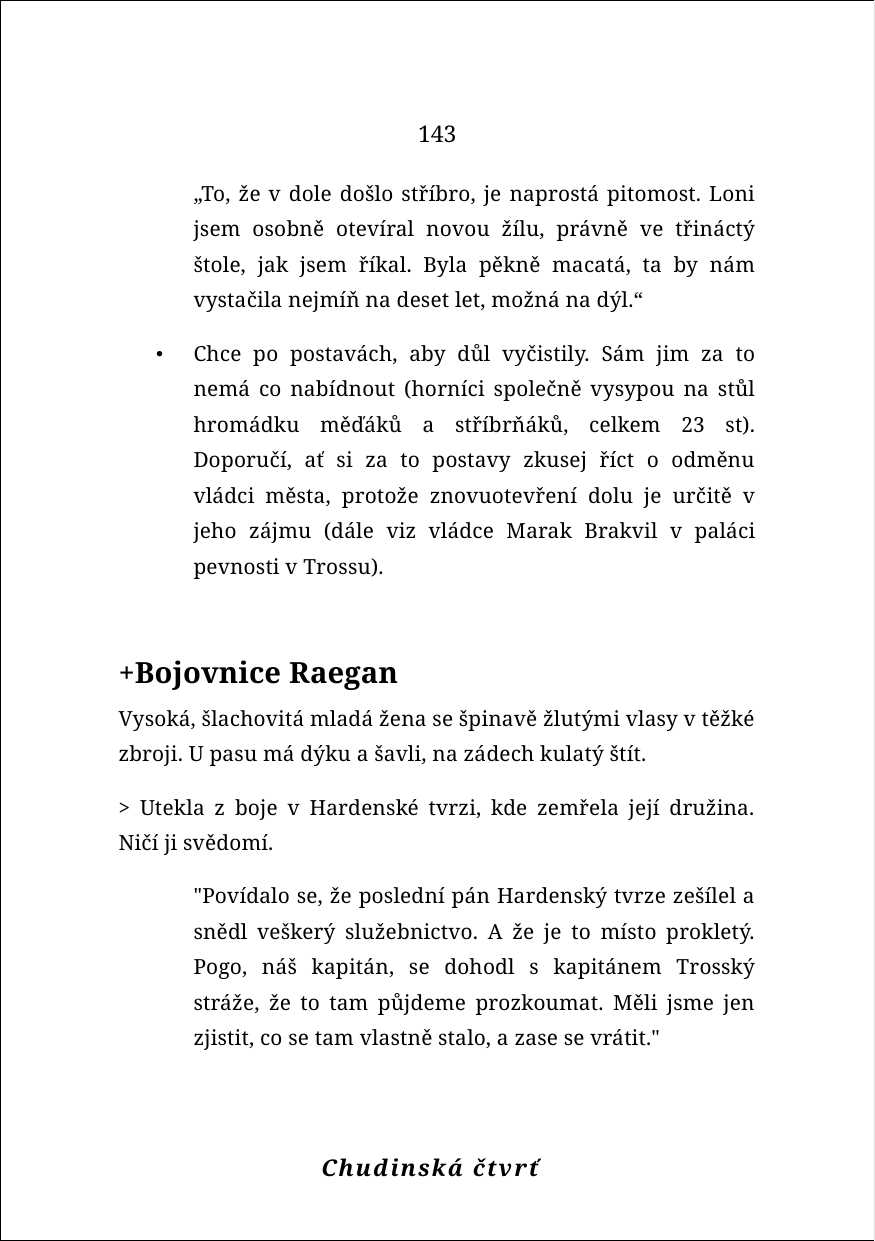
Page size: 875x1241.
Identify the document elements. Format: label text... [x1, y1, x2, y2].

subtitle +Bojovnice Raegan [118, 652, 756, 692]
text > Utekla z boje v Hardenské tvrzi, kde zemřela její družina. Ničí ji svědomí. [118, 793, 756, 857]
list "Povídalo se, že poslední pán Hardenský tvrze zešílel a snědl veškerý služebnictvo. A že je to místo prokletý. Pogo, náš kapitán, se dohodl s kapitánem Trosský stráže, že to tam půjdeme prozkoumat. Měli jsme jen zjistit, co se tam vlastně stalo, a zase se vrátit." [156, 881, 756, 1052]
list „To, že v dole došlo stříbro, je naprostá pitomost. Loni jsem osobně otevíral novou žílu, právně ve třináctý štole, jak jsem říkal. Byla pěkně macatá, ta by nám vystačila nejmíň na deset let, možná na dýl.“ [156, 179, 756, 314]
list Chce po postavách, aby důl vyčistily. Sám jim za to nemá co nabídnout (horníci společně vysypou na stůl hromádku měďáků a stříbrňáků, celkem 23 st). Doporučí, ať si za to postavy zkusej říct o odměnu vládci města, protože znovuotevření dolu je určitě v jeho zájmu (dále viz vládce Marak Brakvil v paláci pevnosti v Trossu). [156, 339, 756, 580]
text Vysoká, šlachovitá mladá žena se špinavě žlutými vlasy v těžké zbroji. U pasu má dýku a šavli, na zádech kulatý štít. [118, 704, 756, 768]
